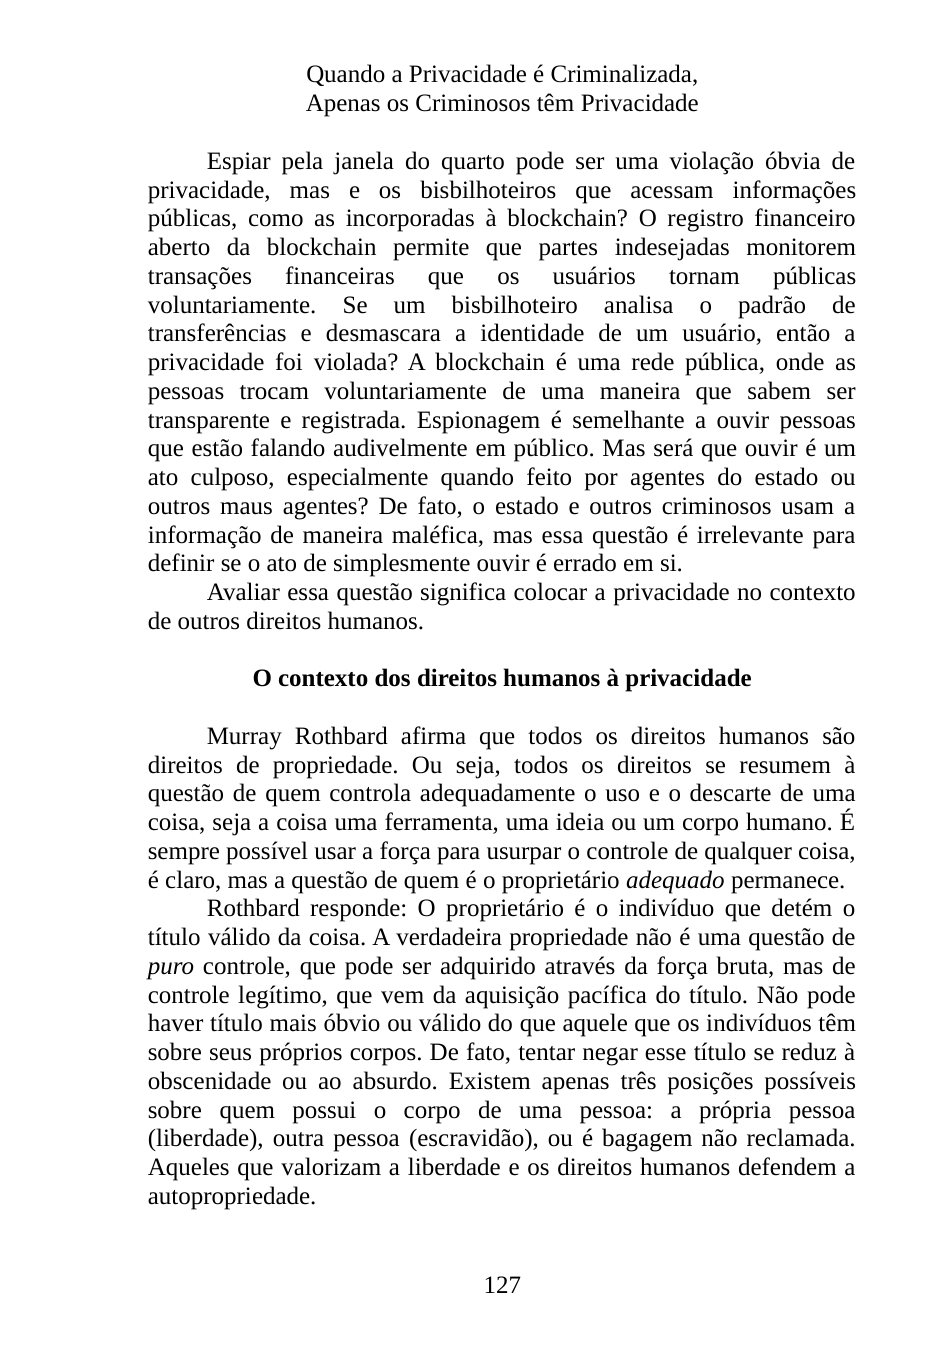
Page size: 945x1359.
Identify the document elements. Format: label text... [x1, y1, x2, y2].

subtitle O contexto dos direitos humanos à privacidade [148, 663, 856, 692]
text Rothbard responde: O proprietário é o indivíduo que detém o título válido da coisa. A verdadeira propriedade não é uma questão de puro controle, que pode ser adquirido através da força bruta, mas de controle legítimo, que vem da aquisição pacífica do título. Não pode haver título mais óbvio ou válido do que aquele que os indivíduos têm sobre seus próprios corpos. De fato, tentar negar esse título se reduz à obscenidade ou ao absurdo. Existem apenas três posições possíveis sobre quem possui o corpo de uma pessoa: a própria pessoa (liberdade), outra pessoa (escravidão), ou é bagagem não reclamada. Aqueles que valorizam a liberdade e os direitos humanos defendem a autopropriedade. [148, 893, 856, 1210]
text Avaliar essa questão significa colocar a privacidade no contexto de outros direitos humanos. [148, 577, 856, 635]
text Murray Rothbard afirma que todos os direitos humanos são direitos de propriedade. Ou seja, todos os direitos se resumem à questão de quem controla adequadamente o uso e o descarte de uma coisa, seja a coisa uma ferramenta, uma ideia ou um corpo humano. É sempre possível usar a força para usurpar o controle de qualquer coisa, é claro, mas a questão de quem é o proprietário adequado permanece. [148, 721, 856, 893]
text Espiar pela janela do quarto pode ser uma violação óbvia de privacidade, mas e os bisbilhoteiros que acessam informações públicas, como as incorporadas à blockchain? O registro financeiro aberto da blockchain permite que partes indesejadas monitorem transações financeiras que os usuários tornam públicas voluntariamente. Se um bisbilhoteiro analisa o padrão de transferências e desmascara a identidade de um usuário, então a privacidade foi violada? A blockchain é uma rede pública, onde as pessoas trocam voluntariamente de uma maneira que sabem ser transparente e registrada. Espionagem é semelhante a ouvir pessoas que estão falando audivelmente em público. Mas será que ouvir é um ato culposo, especialmente quando feito por agentes do estado ou outros maus agentes? De fato, o estado e outros criminosos usam a informação de maneira maléfica, mas essa questão é irrelevante para definir se o ato de simplesmente ouvir é errado em si. [148, 146, 856, 577]
